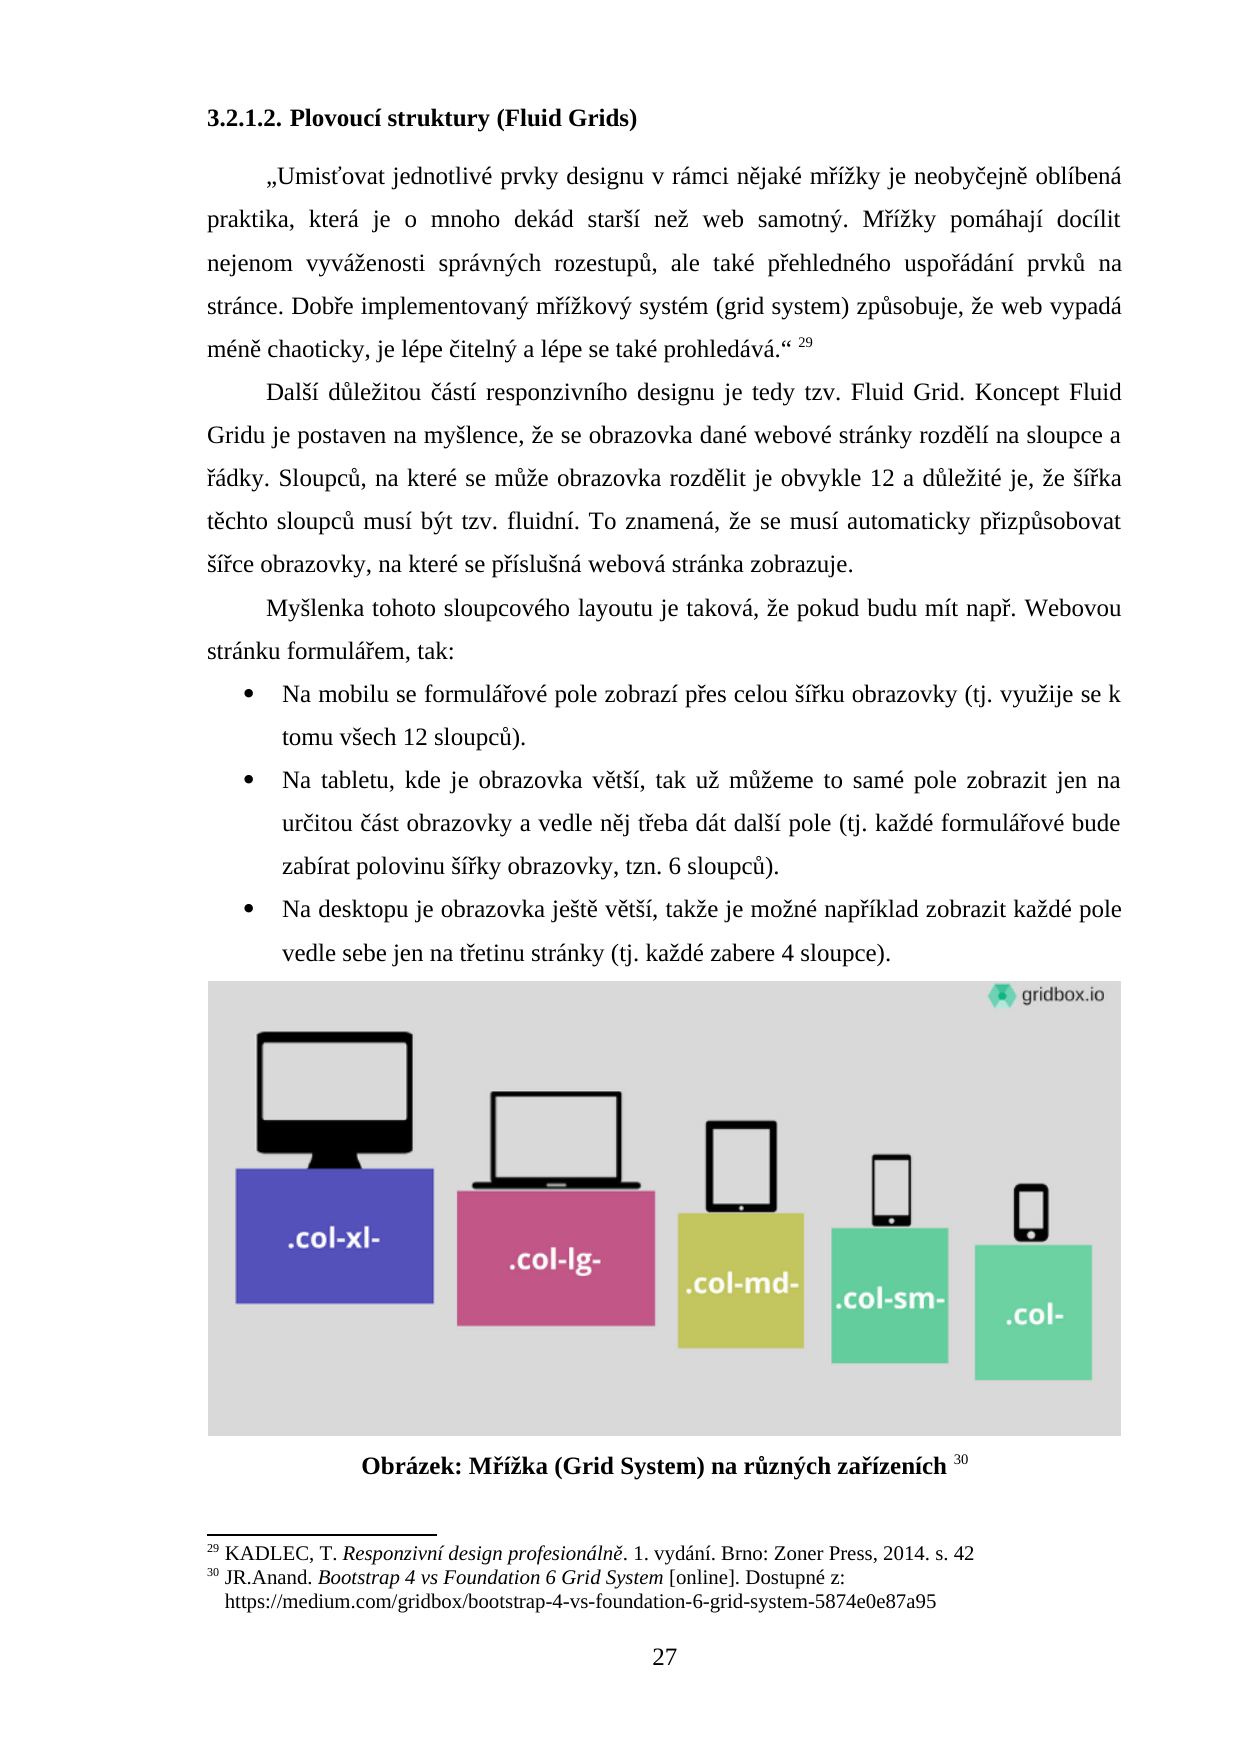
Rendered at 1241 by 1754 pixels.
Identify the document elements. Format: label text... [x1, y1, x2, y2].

text Další důležitou částí responzivního designu je tedy tzv. Fluid Grid. Koncept Fluid Gridu je postaven na myšlence, že se obrazovka dané webové stránky rozdělí na sloupce a řádky. Sloupců, na které se může obrazovka rozdělit je obvykle 12 a důležité je, že šířka těchto sloupců musí být tzv. fluidní. To znamená, že se musí automaticky přizpůsobovat šířce obrazovky, na které se příslušná webová stránka zobrazuje. [207, 377, 1122, 578]
subtitle Plovoucí struktury (Fluid Grids) [207, 103, 1122, 132]
list KADLEC, T. Responzivní design profesionálně. 1. vydání. Brno: Zoner Press, 2014. s. 42 [207, 1541, 1122, 1565]
text Myšlenka tohoto sloupcového layoutu je taková, že pokud budu mít např. Webovou stránku formulářem, tak: [207, 593, 1122, 664]
list Na tabletu, kde je obrazovka větší, tak už můžeme to samé pole zobrazit jen na určitou část obrazovky a vedle něj třeba dát další pole (tj. každé formulářové bude zabírat polovinu šířky obrazovky, tzn. 6 sloupců). [244, 765, 1122, 880]
list JR.Anand. Bootstrap 4 vs Foundation 6 Grid System [online]. Dostupné z: https://medium.com/gridbox/bootstrap-4-vs-foundation-6-grid-system-5874e0e87a95 [207, 1565, 1122, 1613]
text „Umisťovat jednotlivé prvky designu v rámci nějaké mřížky je neobyčejně oblíbená praktika, která je o mnoho dekád starší než web samotný. Mřížky pomáhají docílit nejenom vyváženosti správných rozestupů, ale také přehledného uspořádání prvků na stránce. Dobře implementovaný mřížkový systém (grid system) způsobuje, že web vypadá méně chaoticky, je lépe čitelný a lépe se také prohledává.“ [207, 161, 1122, 363]
list Na desktopu je obrazovka ještě větší, takže je možné například zobrazit každé pole vedle sebe jen na třetinu stránky (tj. každé zabere 4 sloupce). [244, 894, 1122, 966]
list Na mobilu se formulářové pole zobrazí přes celou šířku obrazovky (tj. využije se k tomu všech 12 sloupců). [244, 679, 1122, 751]
text Obrázek: Mřížka (Grid System) na různých zařízeních [207, 1436, 1122, 1480]
picture [209, 981, 1120, 1436]
